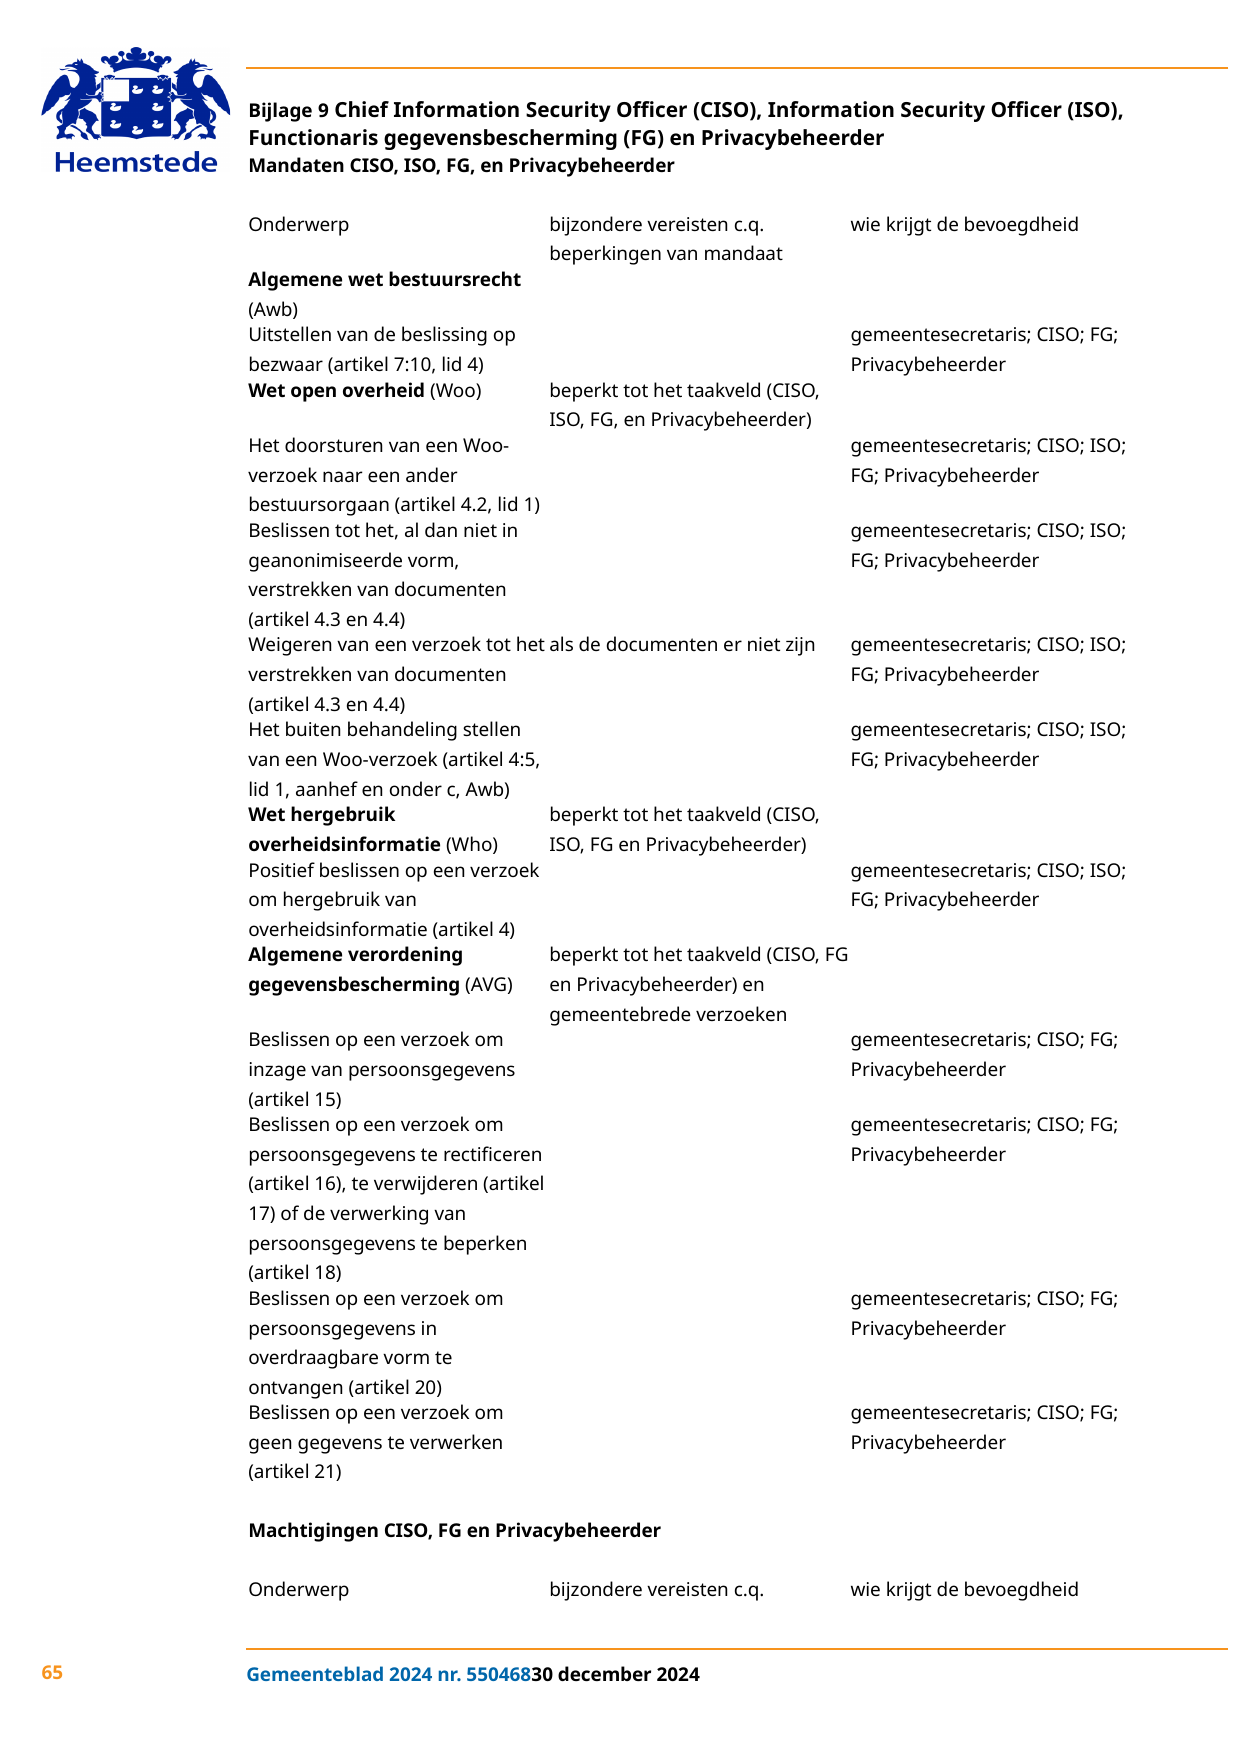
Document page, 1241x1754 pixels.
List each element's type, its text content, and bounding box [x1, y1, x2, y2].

table_cell [549, 322, 850, 377]
table_cell Wet hergebruik overheidsinformatie (Who) [248, 801, 549, 857]
table_header wie krijgt de bevoegdheid [850, 211, 1152, 266]
table_cell Beslissen op een verzoek om persoonsgegevens te rectificeren (artikel 16), te verwijderen (artikel 17) of de verwerking van persoonsgegevens te beperken (artikel 18) [248, 1111, 549, 1285]
table_cell gemeentesecretaris; CISO; ISO; FG; Privacybeheerder [850, 717, 1152, 801]
table_cell gemeentesecretaris; CISO; FG; Privacybeheerder [850, 1400, 1152, 1484]
table_cell [549, 1027, 850, 1111]
table_cell gemeentesecretaris; CISO; FG; Privacybeheerder [850, 1111, 1152, 1285]
table_cell [850, 377, 1152, 432]
text Mandaten CISO, ISO, FG, en Privacybeheerder [248, 152, 1152, 177]
table_cell Beslissen op een verzoek om inzage van persoonsgegevens (artikel 15) [248, 1027, 549, 1111]
table_cell Wet open overheid (Woo) [248, 377, 549, 432]
table_cell Weigeren van een verzoek tot het verstrekken van documenten (artikel 4.3 en 4.4) [248, 632, 549, 717]
table_cell [549, 1111, 850, 1285]
table_cell [549, 432, 850, 517]
table_cell beperkt tot het taakveld (CISO, ISO, FG, en Privacybeheerder) [549, 377, 850, 432]
table_cell [549, 266, 850, 322]
table_cell beperkt tot het taakveld (CISO, FG en Privacybeheerder) en gemeentebrede verzoeken [549, 942, 850, 1027]
table_cell Beslissen op een verzoek om geen gegevens te verwerken (artikel 21) [248, 1400, 549, 1484]
table_cell gemeentesecretaris; CISO; ISO; FG; Privacybeheerder [850, 432, 1152, 517]
picture [41, 47, 231, 172]
table_cell Uitstellen van de beslissing op bezwaar (artikel 7:10, lid 4) [248, 322, 549, 377]
table_cell Algemene wet bestuursrecht (Awb) [248, 266, 549, 322]
text Machtigingen CISO, FG en Privacybeheerder [248, 1517, 1152, 1543]
table_header Onderwerp [248, 211, 549, 266]
table_cell gemeentesecretaris; CISO; FG; Privacybeheerder [850, 322, 1152, 377]
table_cell als de documenten er niet zijn [549, 632, 850, 717]
table_header bijzondere vereisten c.q. beperkingen van mandaat [549, 211, 850, 266]
table_cell [549, 1400, 850, 1484]
table_cell gemeentesecretaris; CISO; FG; Privacybeheerder [850, 1285, 1152, 1399]
table_cell [850, 801, 1152, 857]
table_cell gemeentesecretaris; CISO; ISO; FG; Privacybeheerder [850, 857, 1152, 942]
table_cell Het doorsturen van een Woo-verzoek naar een ander bestuursorgaan (artikel 4.2, lid 1) [248, 432, 549, 517]
table_header wie krijgt de bevoegdheid [850, 1577, 1152, 1602]
table_cell [549, 857, 850, 942]
table_cell [850, 942, 1152, 1027]
table_cell Positief beslissen op een verzoek om hergebruik van overheidsinformatie (artikel 4) [248, 857, 549, 942]
table_header bijzondere vereisten c.q. [549, 1577, 850, 1602]
table_cell gemeentesecretaris; CISO; ISO; FG; Privacybeheerder [850, 517, 1152, 632]
table_cell [549, 1285, 850, 1399]
table_header Onderwerp [248, 1577, 549, 1602]
table_cell Het buiten behandeling stellen van een Woo-verzoek (artikel 4:5, lid 1, aanhef en onder c, Awb) [248, 717, 549, 801]
table_cell gemeentesecretaris; CISO; ISO; FG; Privacybeheerder [850, 632, 1152, 717]
table_cell Beslissen op een verzoek om persoonsgegevens in overdraagbare vorm te ontvangen (artikel 20) [248, 1285, 549, 1399]
table_cell [549, 517, 850, 632]
table_cell Beslissen tot het, al dan niet in geanonimiseerde vorm, verstrekken van documenten (artikel 4.3 en 4.4) [248, 517, 549, 632]
table_cell Algemene verordening gegevensbescherming (AVG) [248, 942, 549, 1027]
table_cell gemeentesecretaris; CISO; FG; Privacybeheerder [850, 1027, 1152, 1111]
table_cell beperkt tot het taakveld (CISO, ISO, FG en Privacybeheerder) [549, 801, 850, 857]
text Bijlage 9 Chief Information Security Officer (CISO), Information Security Officer (ISO), Functionaris gegevensbescherming (FG) en Privacybeheerder [248, 95, 1152, 152]
table_cell [850, 266, 1152, 322]
table_cell [549, 717, 850, 801]
